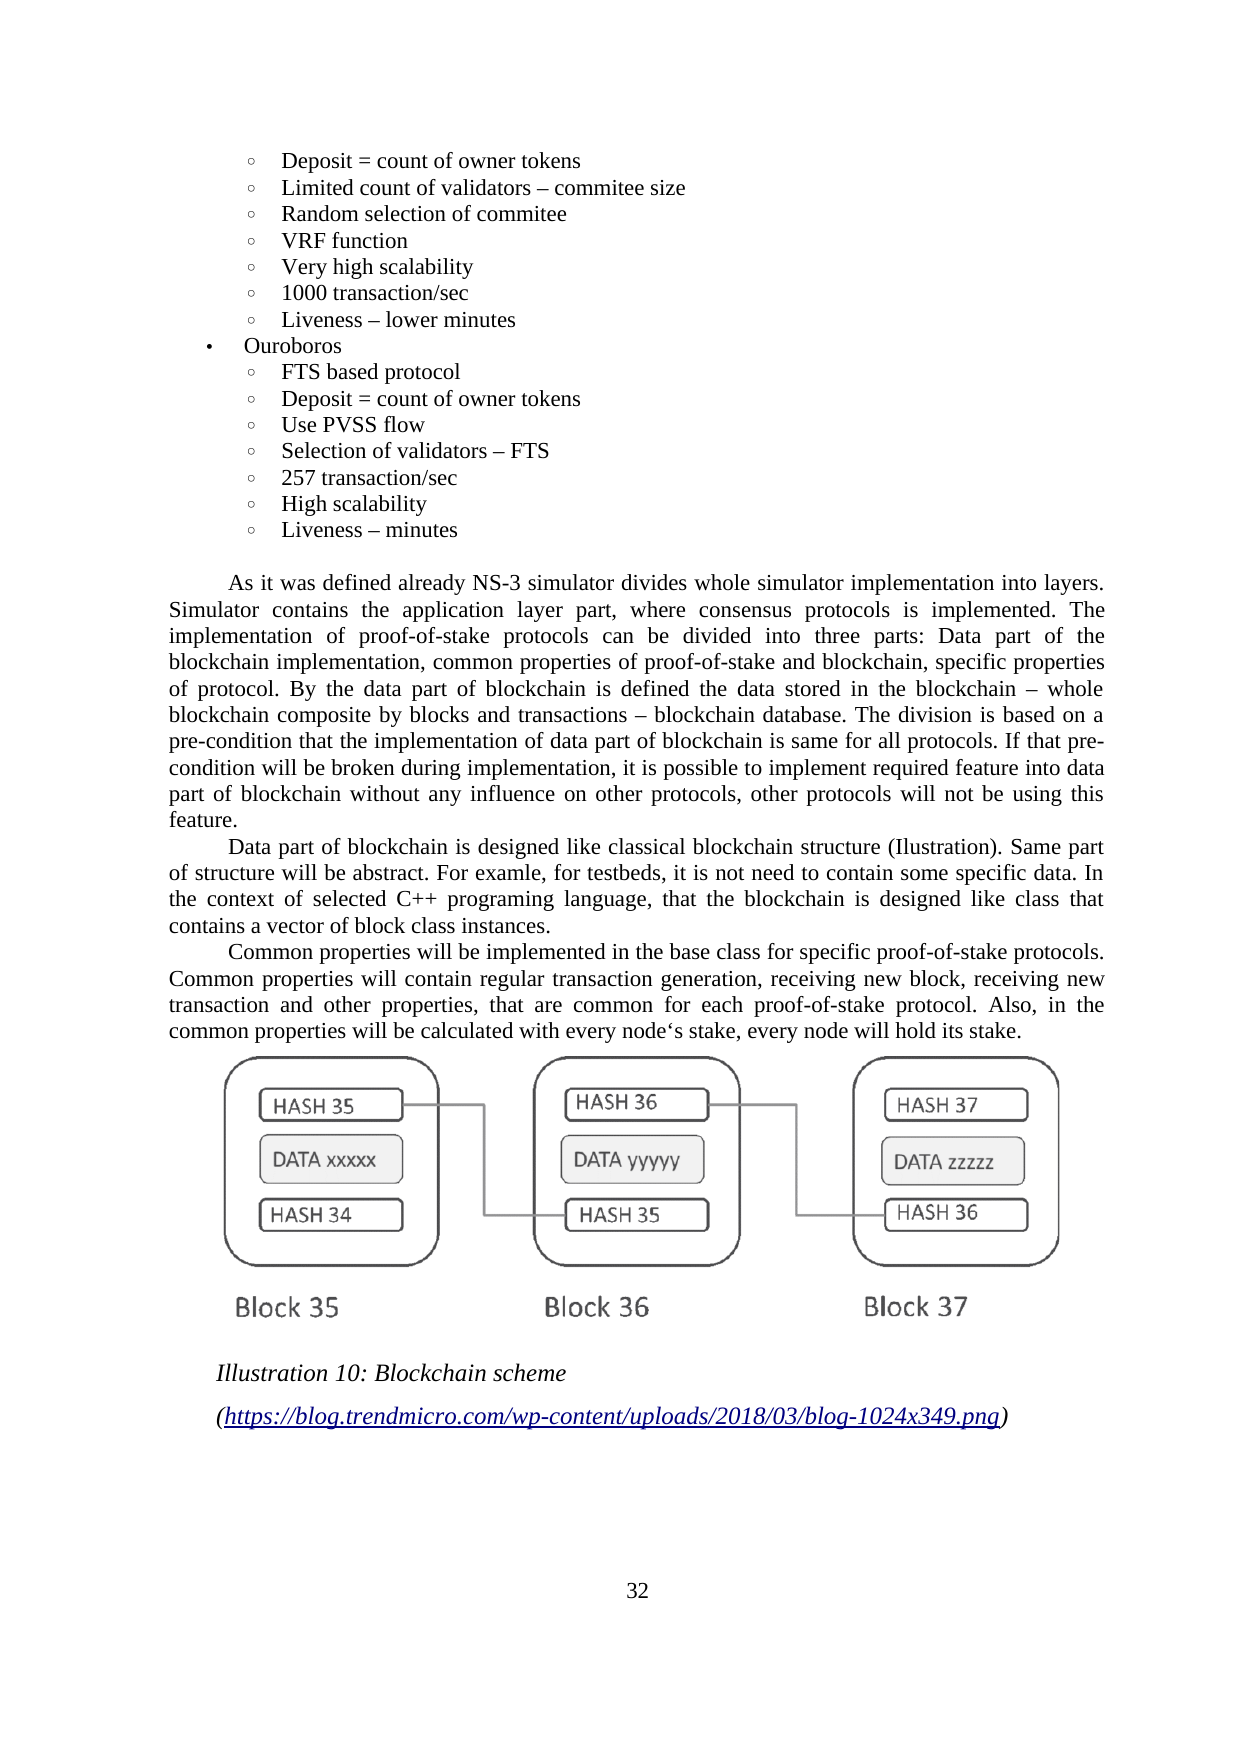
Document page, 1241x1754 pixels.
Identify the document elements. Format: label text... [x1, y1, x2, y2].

list Ouroboros [206, 332, 1106, 358]
text Illustration 10: Blockchain scheme (https://blog.trendmicro.com/wp-content/uploads/2018/03/blog-1024x349.png) [216, 1344, 1059, 1430]
list FTS based protocol [244, 358, 1106, 385]
list Very high scalability [244, 253, 1106, 279]
list Liveness – minutes [244, 517, 1106, 543]
list VRF function [244, 227, 1106, 253]
list Selection of validators – FTS [244, 437, 1106, 464]
list Random selection of commitee [244, 200, 1106, 227]
list 1000 transaction/sec [244, 279, 1106, 306]
list Liveness – lower minutes [244, 306, 1106, 332]
text As it was defined already NS-3 simulator divides whole simulator implementation into layers. Simulator contains the application layer part, where consensus protocols is implemented. The implementation of proof-of-stake protocols can be divided into three parts: Data part of the blockchain implementation, common properties of proof-of-stake and blockchain, specific properties of protocol. By the data part of blockchain is defined the data stored in the blockchain – whole blockchain composite by blocks and transactions – blockchain database. The division is based on a pre-condition that the implementation of data part of blockchain is same for all protocols. If that pre-condition will be broken during implementation, it is possible to implement required feature into data part of blockchain without any influence on other protocols, other protocols will not be using this feature. [169, 569, 1106, 833]
list Deposit = count of owner tokens [244, 148, 1106, 174]
list High scalability [244, 490, 1106, 517]
picture [215, 1056, 1060, 1344]
text Common properties will be implemented in the base class for specific proof-of-stake protocols. Common properties will contain regular transaction generation, receiving new block, receiving new transaction and other properties, that are common for each proof-of-stake protocol. Also, in the common properties will be calculated with every node‘s stake, every node will hold its stake. [169, 938, 1106, 1044]
list Deposit = count of owner tokens [244, 385, 1106, 411]
list Limited count of validators – commitee size [244, 174, 1106, 200]
text Data part of blockchain is designed like classical blockchain structure (Ilustration). Same part of structure will be abstract. For examle, for testbeds, it is not need to contain some specific data. In the context of selected C++ programing language, that the blockchain is designed like class that contains a vector of block class instances. [169, 833, 1106, 938]
list 257 transaction/sec [244, 464, 1106, 490]
list Use PVSS flow [244, 411, 1106, 437]
